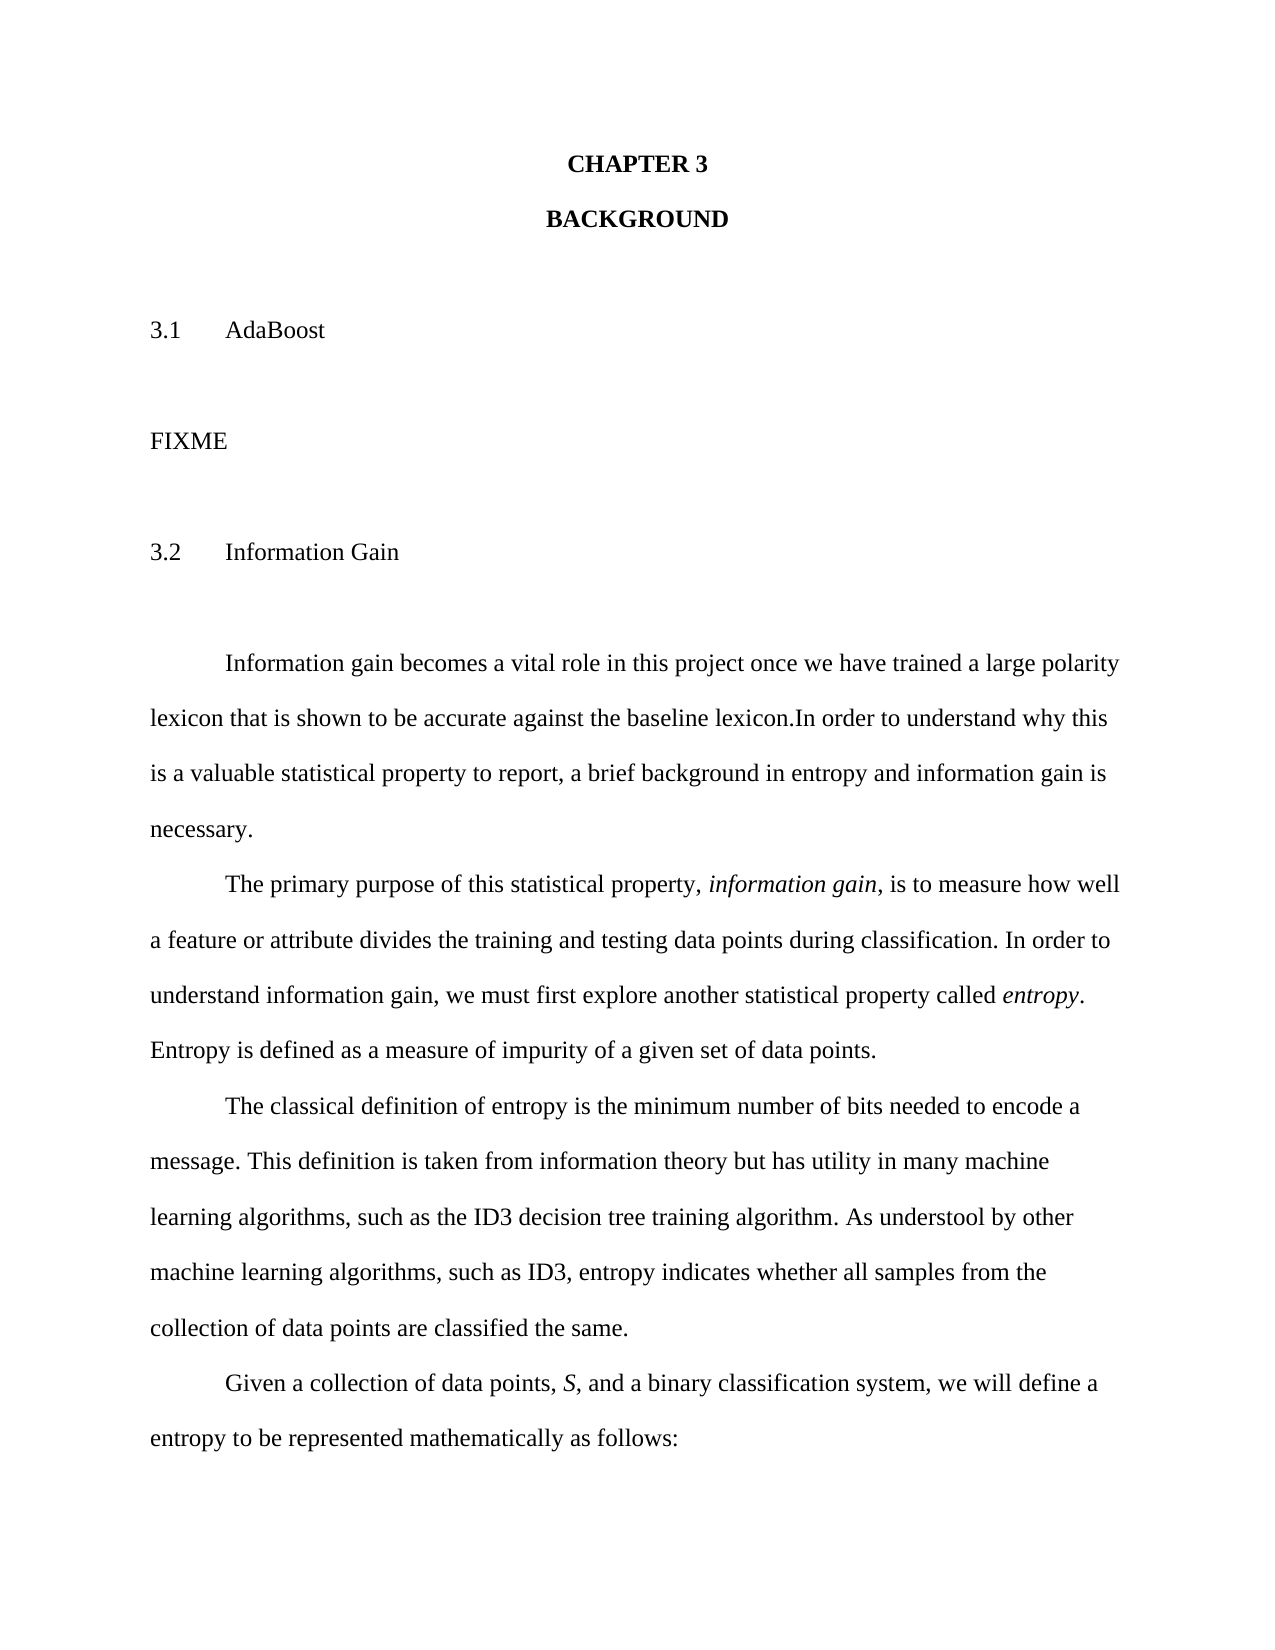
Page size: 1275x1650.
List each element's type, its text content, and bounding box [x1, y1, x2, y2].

text FIXME [150, 427, 1125, 455]
text BACKGROUND [150, 205, 1125, 233]
text CHAPTER 3 [150, 150, 1125, 178]
text 3.2 Information Gain [150, 538, 1125, 566]
text Information gain becomes a vital role in this project once we have trained a large polarity lexicon that is shown to be accurate against the baseline lexicon.In order to understand why this is a valuable statistical property to report, a brief background in entropy and information gain is necessary. [150, 649, 1125, 843]
text 3.1 AdaBoost [150, 316, 1125, 344]
text The classical definition of entropy is the minimum number of bits needed to encode a message. This definition is taken from information theory but has utility in many machine learning algorithms, such as the ID3 decision tree training algorithm. As understool by other machine learning algorithms, such as ID3, entropy indicates whether all samples from the collection of data points are classified the same. [150, 1092, 1125, 1341]
text The primary purpose of this statistical property, information gain, is to measure how well a feature or attribute divides the training and testing data points during classification. In order to understand information gain, we must first explore another statistical property called entropy. Entropy is defined as a measure of impurity of a given set of data points. [150, 870, 1125, 1064]
text Given a collection of data points, S, and a binary classification system, we will define a entropy to be represented mathematically as follows: [150, 1369, 1125, 1452]
